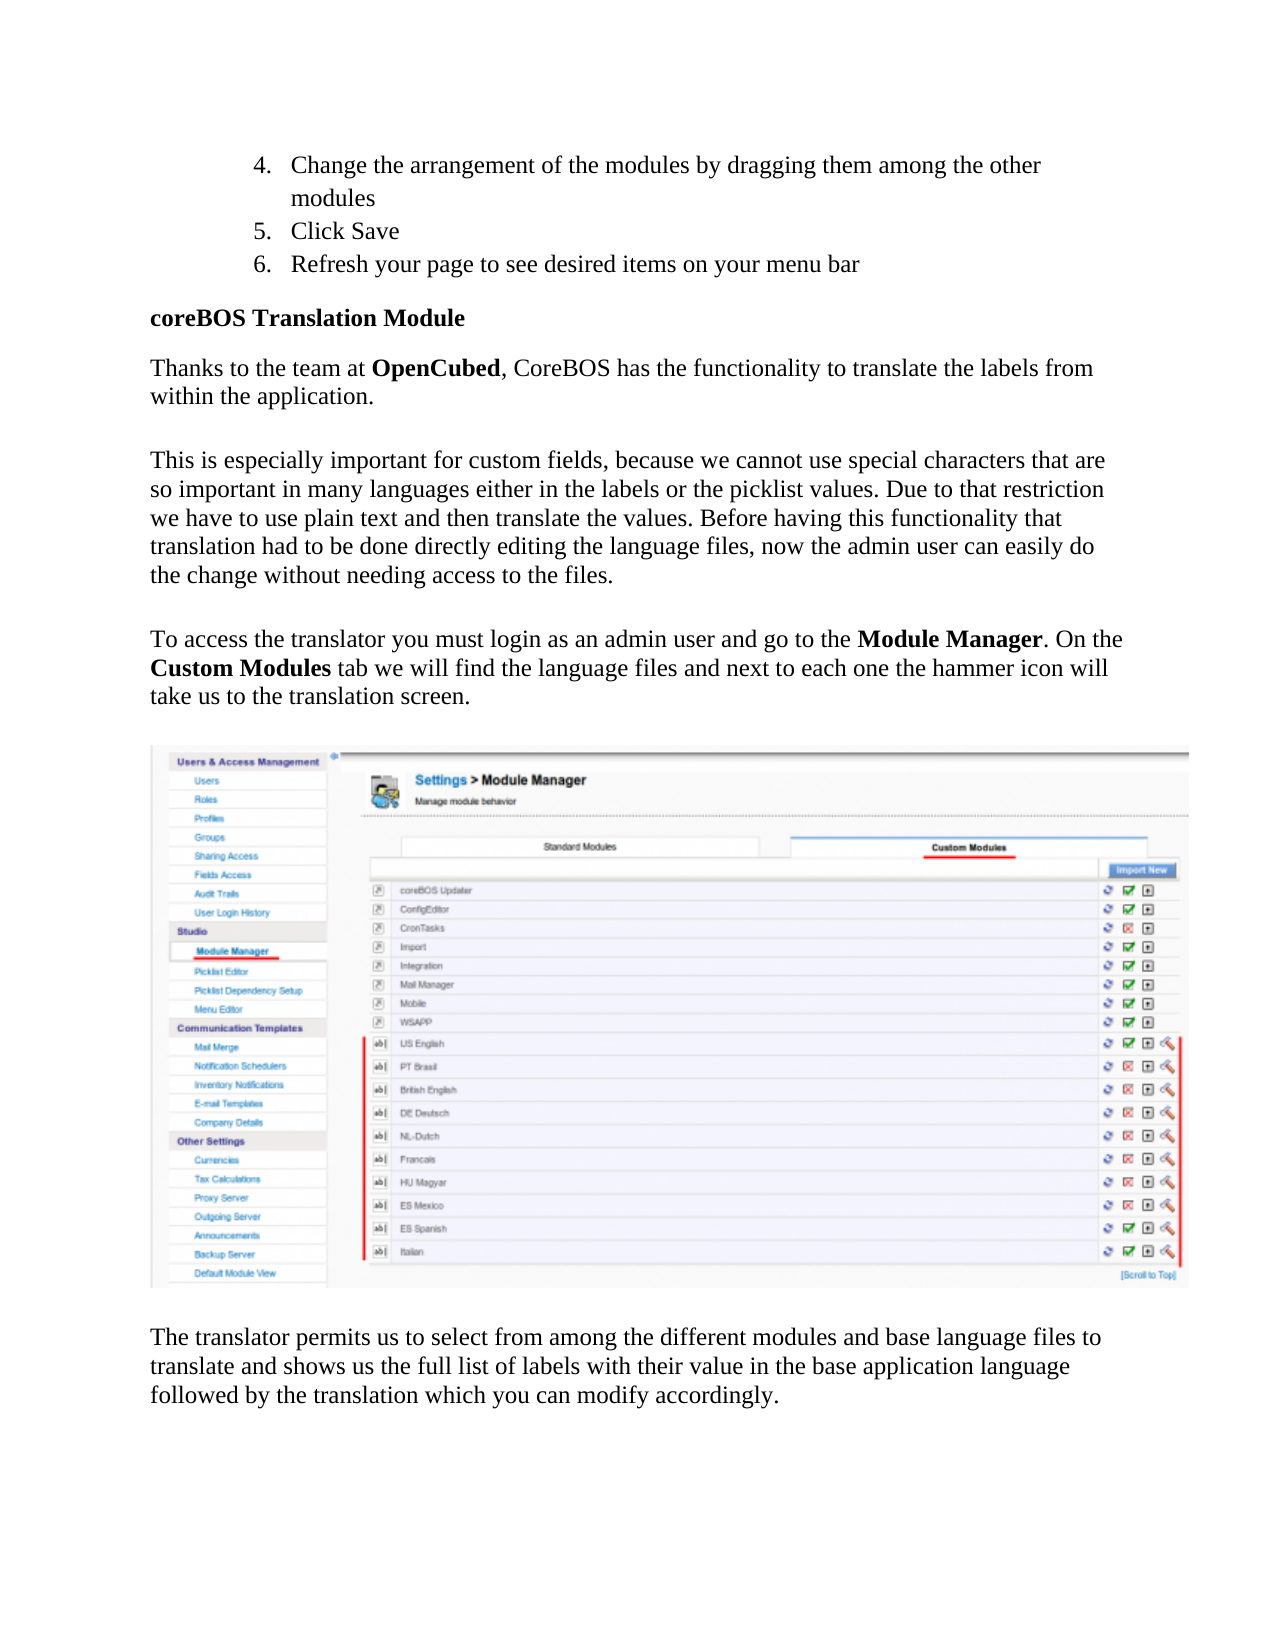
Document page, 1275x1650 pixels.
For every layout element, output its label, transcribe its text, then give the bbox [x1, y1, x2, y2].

subtitle coreBOS Translation Module [150, 303, 1125, 332]
list Refresh your page to see desired items on your menu bar [253, 249, 1125, 278]
picture [150, 745, 1189, 1288]
text To access the translator you must login as an admin user and go to the Module Manager. On the Custom Modules tab we will find the language files and next to each one the hammer icon will take us to the translation screen. [150, 624, 1125, 710]
list Change the arrangement of the modules by dragging them among the other modules [253, 150, 1125, 212]
text This is especially important for custom fields, because we cannot use special characters that are so important in many languages either in the labels or the picklist values. Due to that restriction we have to use plain text and then translate the values. Before having this functionality that translation had to be done directly editing the language files, now the admin user can easily do the change without needing access to the files. [150, 445, 1125, 589]
list Click Save [253, 216, 1125, 245]
text The translator permits us to select from among the different modules and base language files to translate and shows us the full list of labels with their value in the base application language followed by the translation which you can modify accordingly. [150, 1322, 1125, 1408]
text Thanks to the team at OpenCubed, CoreBOS has the functionality to translate the labels from within the application. [150, 353, 1125, 410]
